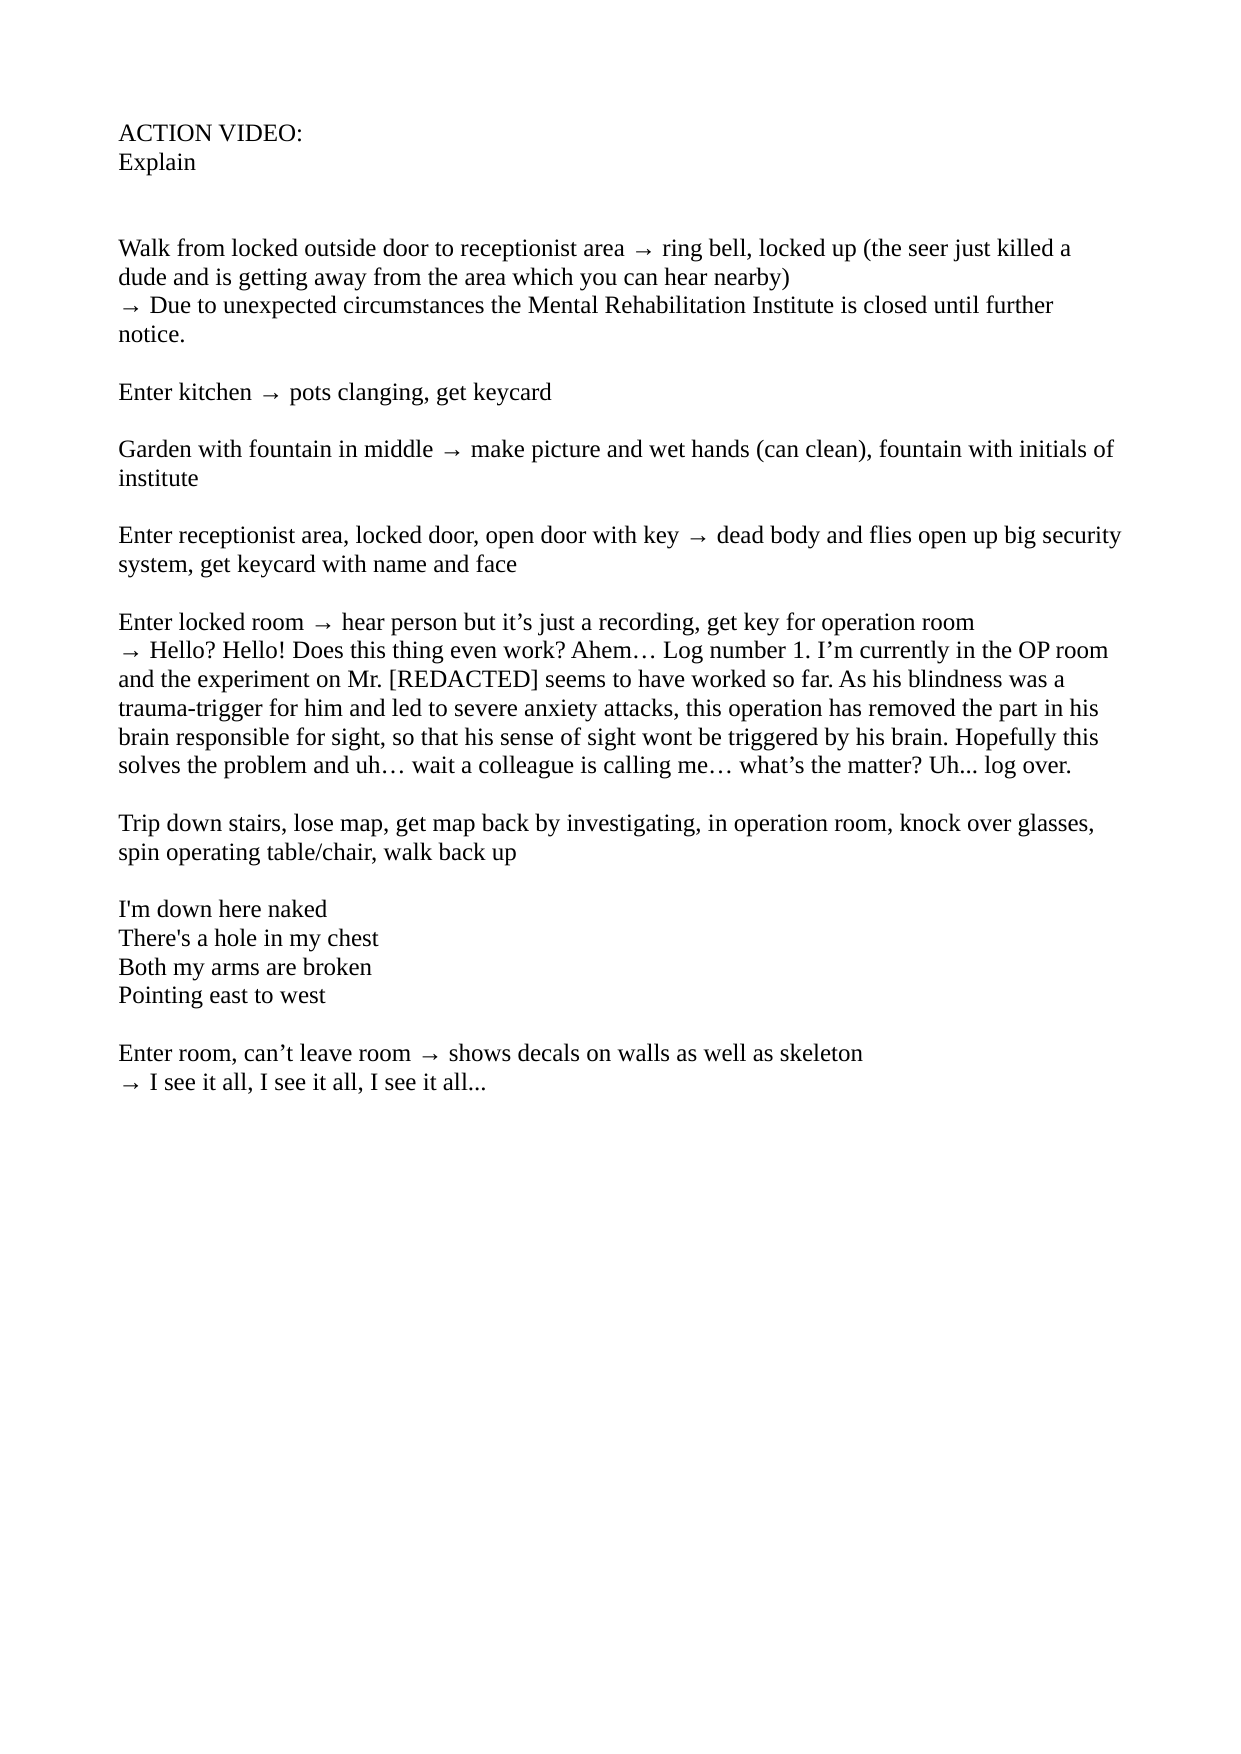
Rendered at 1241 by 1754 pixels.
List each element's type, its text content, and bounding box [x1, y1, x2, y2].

text Enter kitchen → pots clanging, get keycard [118, 377, 1122, 406]
text Walk from locked outside door to receptionist area → ring bell, locked up (the seer just killed a dude and is getting away from the area which you can hear nearby) [118, 233, 1122, 291]
text ACTION VIDEO: [118, 118, 1122, 147]
text I'm down here naked There's a hole in my chest Both my arms are broken Pointing east to west [118, 894, 1122, 1009]
text → I see it all, I see it all, I see it all... [118, 1067, 1122, 1096]
text Enter locked room → hear person but it’s just a recording, get key for operation room [118, 607, 1122, 636]
text Garden with fountain in middle → make picture and wet hands (can clean), fountain with initials of institute [118, 434, 1122, 492]
text → Due to unexpected circumstances the Mental Rehabilitation Institute is closed until further notice. [118, 291, 1122, 348]
text Trip down stairs, lose map, get map back by investigating, in operation room, knock over glasses, spin operating table/chair, walk back up [118, 808, 1122, 866]
text Enter receptionist area, locked door, open door with key → dead body and flies open up big security system, get keycard with name and face [118, 521, 1122, 578]
text → Hello? Hello! Does this thing even work? Ahem… Log number 1. I’m currently in the OP room and the experiment on Mr. [REDACTED] seems to have worked so far. As his blindness was a trauma-trigger for him and led to severe anxiety attacks, this operation has removed the part in his brain responsible for sight, so that his sense of sight wont be triggered by his brain. Hopefully this solves the problem and uh… wait a colleague is calling me… what’s the matter? Uh... log over. [118, 636, 1122, 779]
text Explain [118, 147, 1122, 176]
text Enter room, can’t leave room → shows decals on walls as well as skeleton [118, 1038, 1122, 1067]
